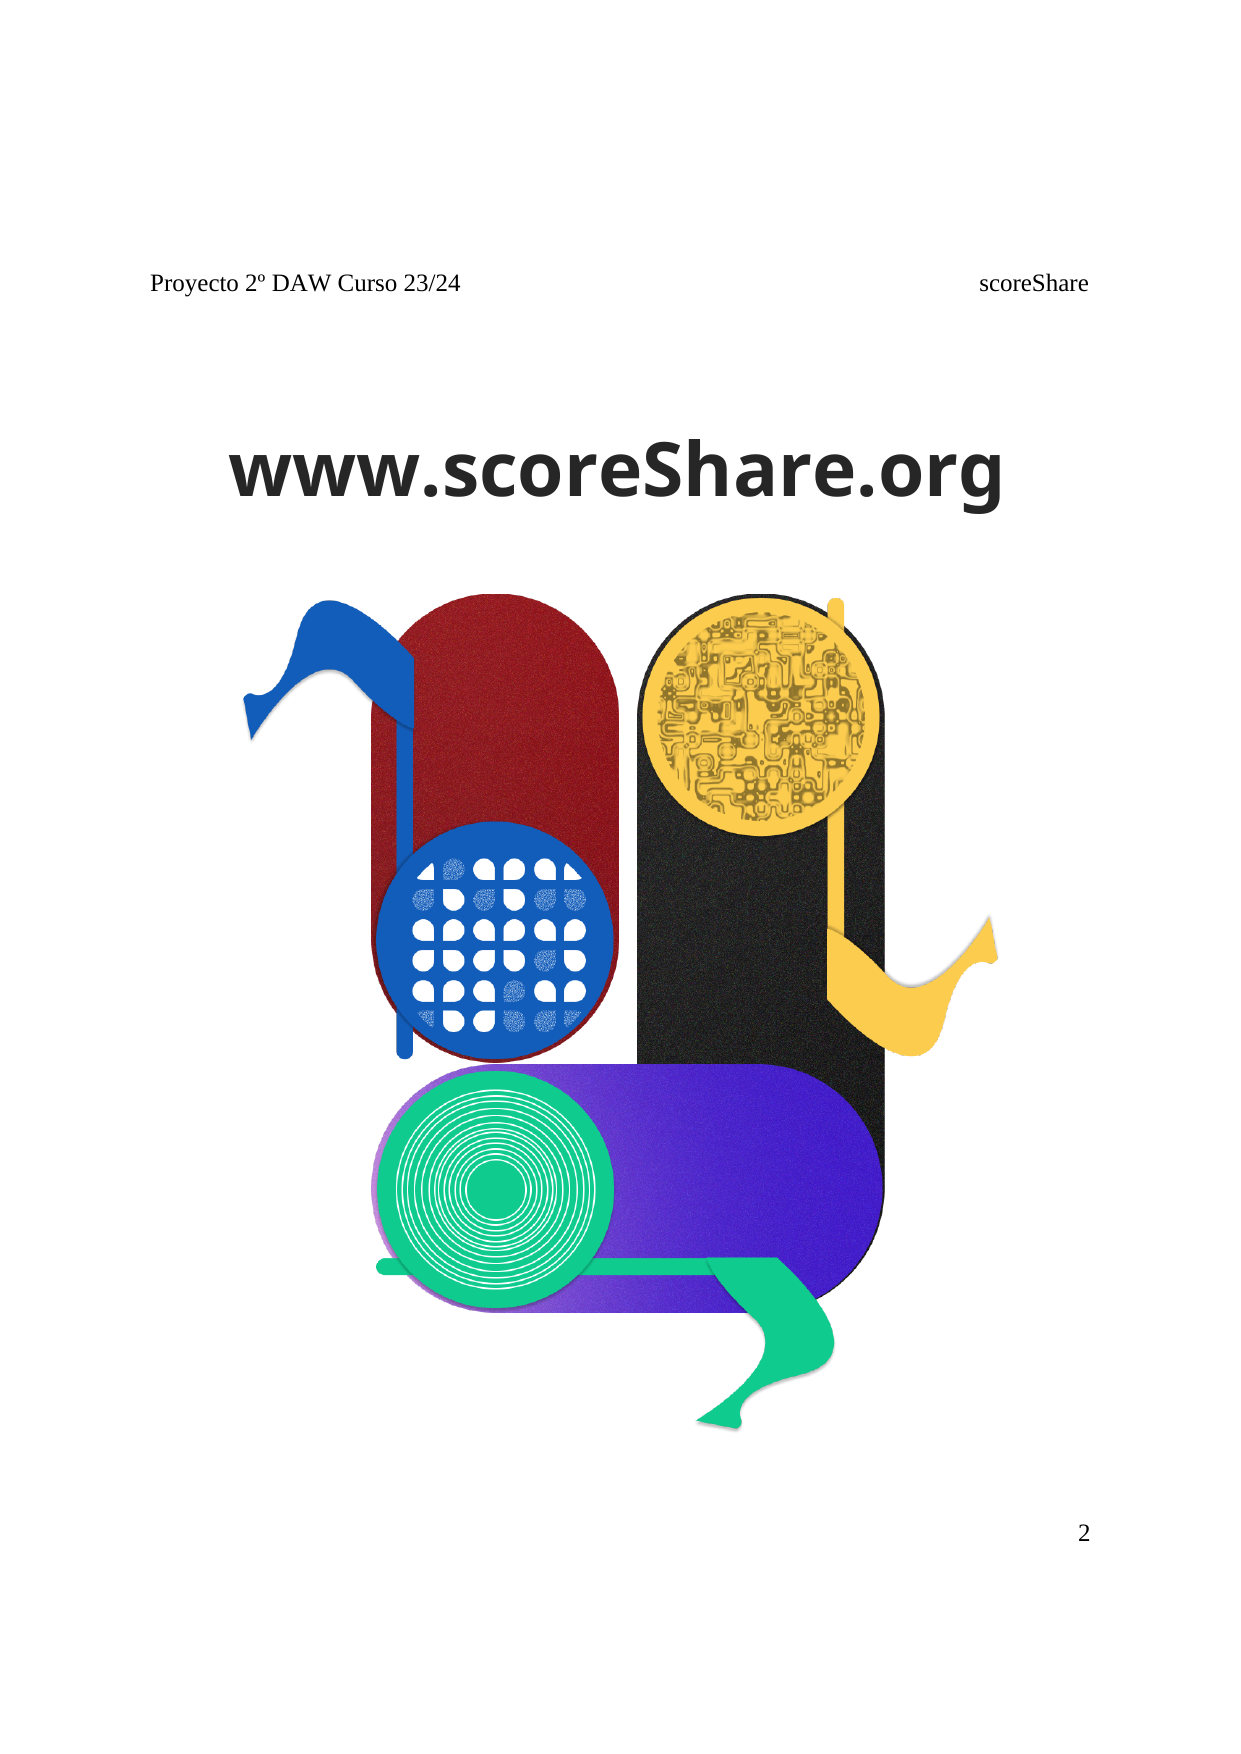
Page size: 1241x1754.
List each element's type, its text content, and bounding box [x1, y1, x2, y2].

text www.scoreShare.org [150, 416, 1090, 518]
picture [240, 594, 1000, 1434]
